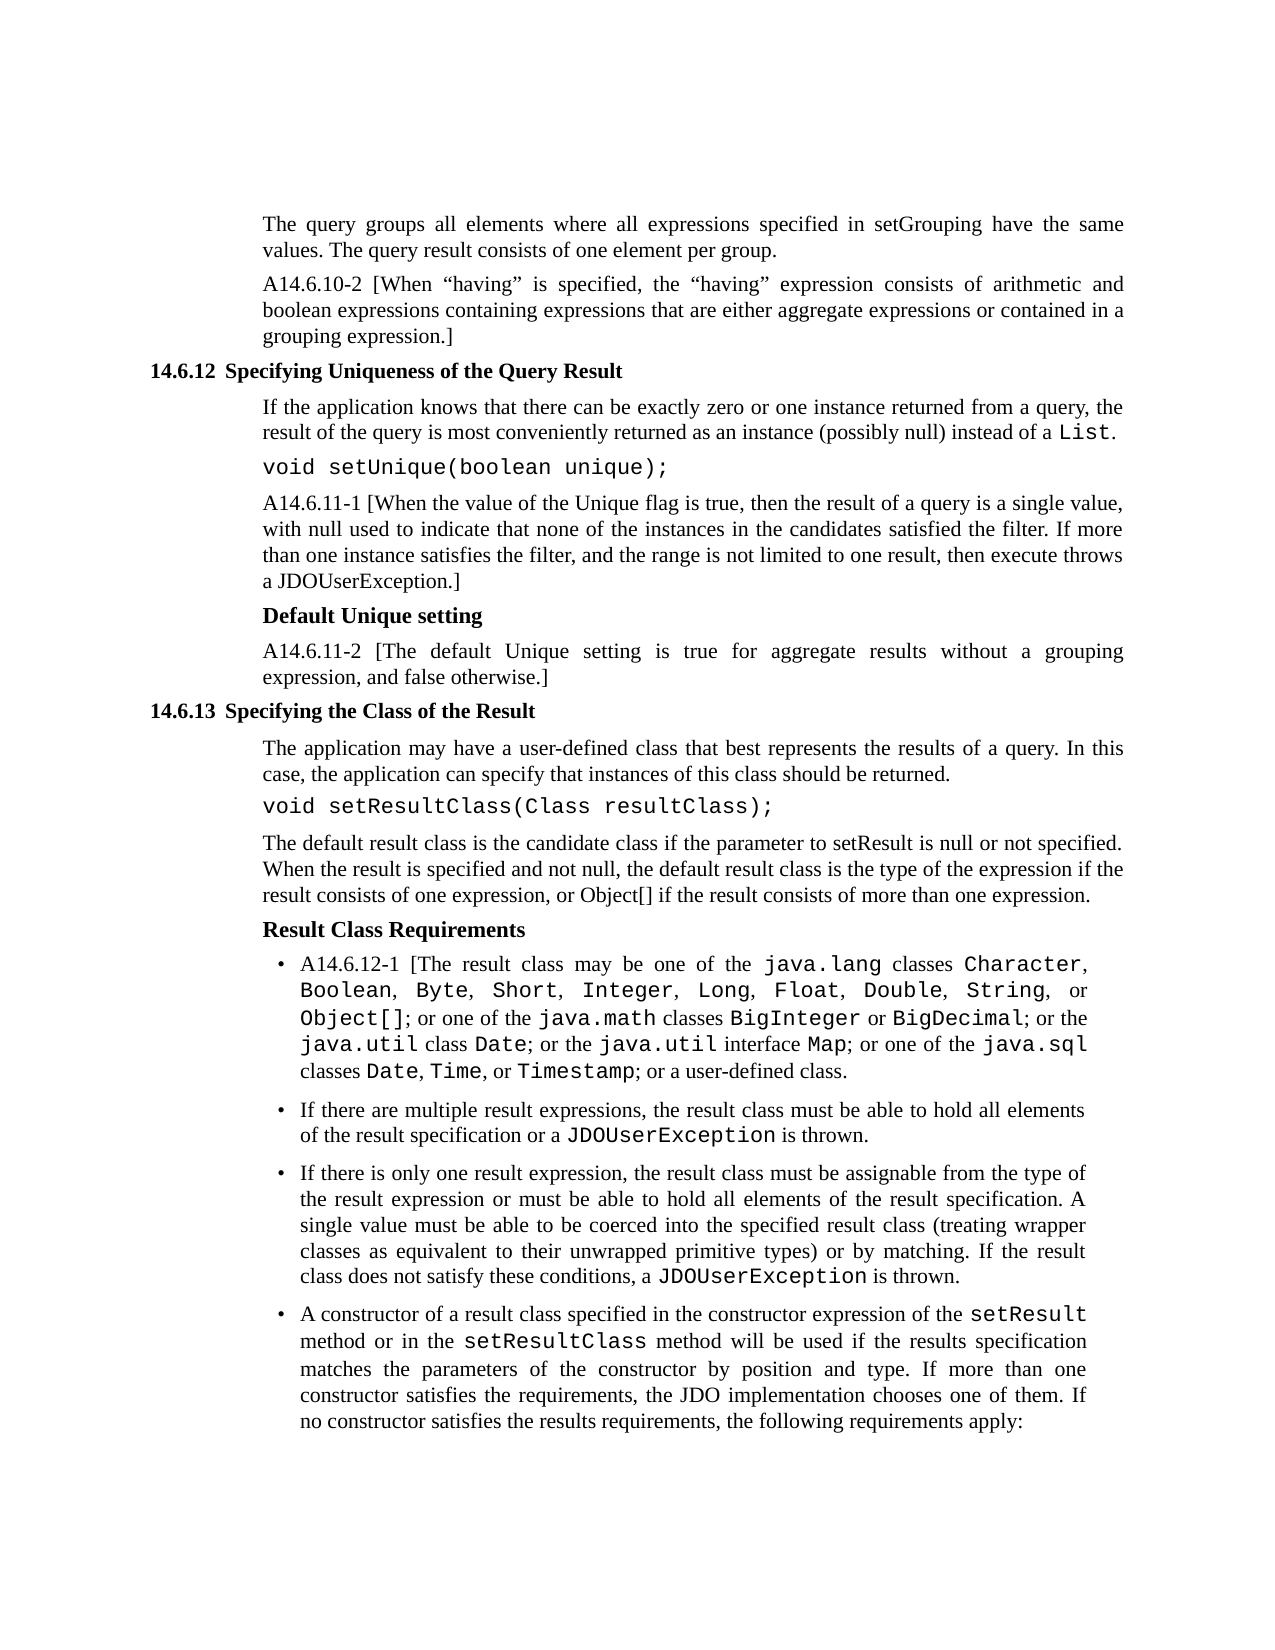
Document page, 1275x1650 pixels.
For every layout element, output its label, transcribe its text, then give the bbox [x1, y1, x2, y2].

text • If there is only one result expression, the result class must be assignable from the type of the result expression or must be able to hold all elements of the result specification. A single value must be able to be coerced into the specified result class (treating wrapper classes as equivalent to their unwrapped primitive types) or by matching. If the result class does not satisfy these conditions, a JDOUserException is thrown. [277, 1159, 1087, 1290]
text void setResultClass(Class resultClass); [262, 794, 1125, 820]
text A14.6.11-1 [When the value of the Unique flag is true, then the result of a query is a single value, with null used to indicate that none of the instances in the candidates satisfied the filter. If more than one instance satisfies the filter, and the range is not limited to one result, then execute throws a JDOUserException.] [262, 489, 1125, 593]
subtitle Specifying Uniqueness of the Query Result [150, 357, 1125, 383]
subtitle Result Class Requirements [150, 915, 1125, 942]
text The application may have a user-defined class that best represents the results of a query. In this case, the application can specify that instances of this class should be returned. [262, 734, 1125, 786]
text The query groups all elements where all expressions specified in setGrouping have the same values. The query result consists of one element per group. [262, 210, 1125, 262]
text If the application knows that there can be exactly zero or one instance returned from a query, the result of the query is most conveniently returned as an instance (possibly null) instead of a List. [262, 393, 1125, 446]
text • A14.6.12-1 [The result class may be one of the java.lang classes Character, Boolean, Byte, Short, Integer, Long, Float, Double, String, or Object[]; or one of the java.math classes BigInteger or BigDecimal; or the java.util class Date; or the java.util interface Map; or one of the java.sql classes Date, Time, or Timestamp; or a user-defined class. [277, 951, 1087, 1085]
text void setUnique(boolean unique); [262, 455, 1125, 481]
text The default result class is the candidate class if the parameter to setResult is null or not specified. When the result is specified and not null, the default result class is the type of the expression if the result consists of one expression, or Object[] if the result consists of more than one expression. [262, 829, 1125, 907]
subtitle Specifying the Class of the Result [150, 697, 1125, 723]
subtitle Default Unique setting [150, 602, 1125, 629]
text A14.6.10-2 [When “having” is specified, the “having” expression consists of arithmetic and boolean expressions containing expressions that are either aggregate expressions or contained in a grouping expression.] [262, 270, 1125, 348]
text • If there are multiple result expressions, the result class must be able to hold all elements of the result specification or a JDOUserException is thrown. [277, 1096, 1087, 1149]
text A14.6.11-2 [The default Unique setting is true for aggregate results without a grouping expression, and false otherwise.] [262, 637, 1125, 689]
text • A constructor of a result class specified in the constructor expression of the setResult method or in the setResultClass method will be used if the results specification matches the parameters of the constructor by position and type. If more than one constructor satisfies the requirements, the JDO implementation chooses one of them. If no constructor satisfies the results requirements, the following requirements apply: [277, 1301, 1087, 1433]
